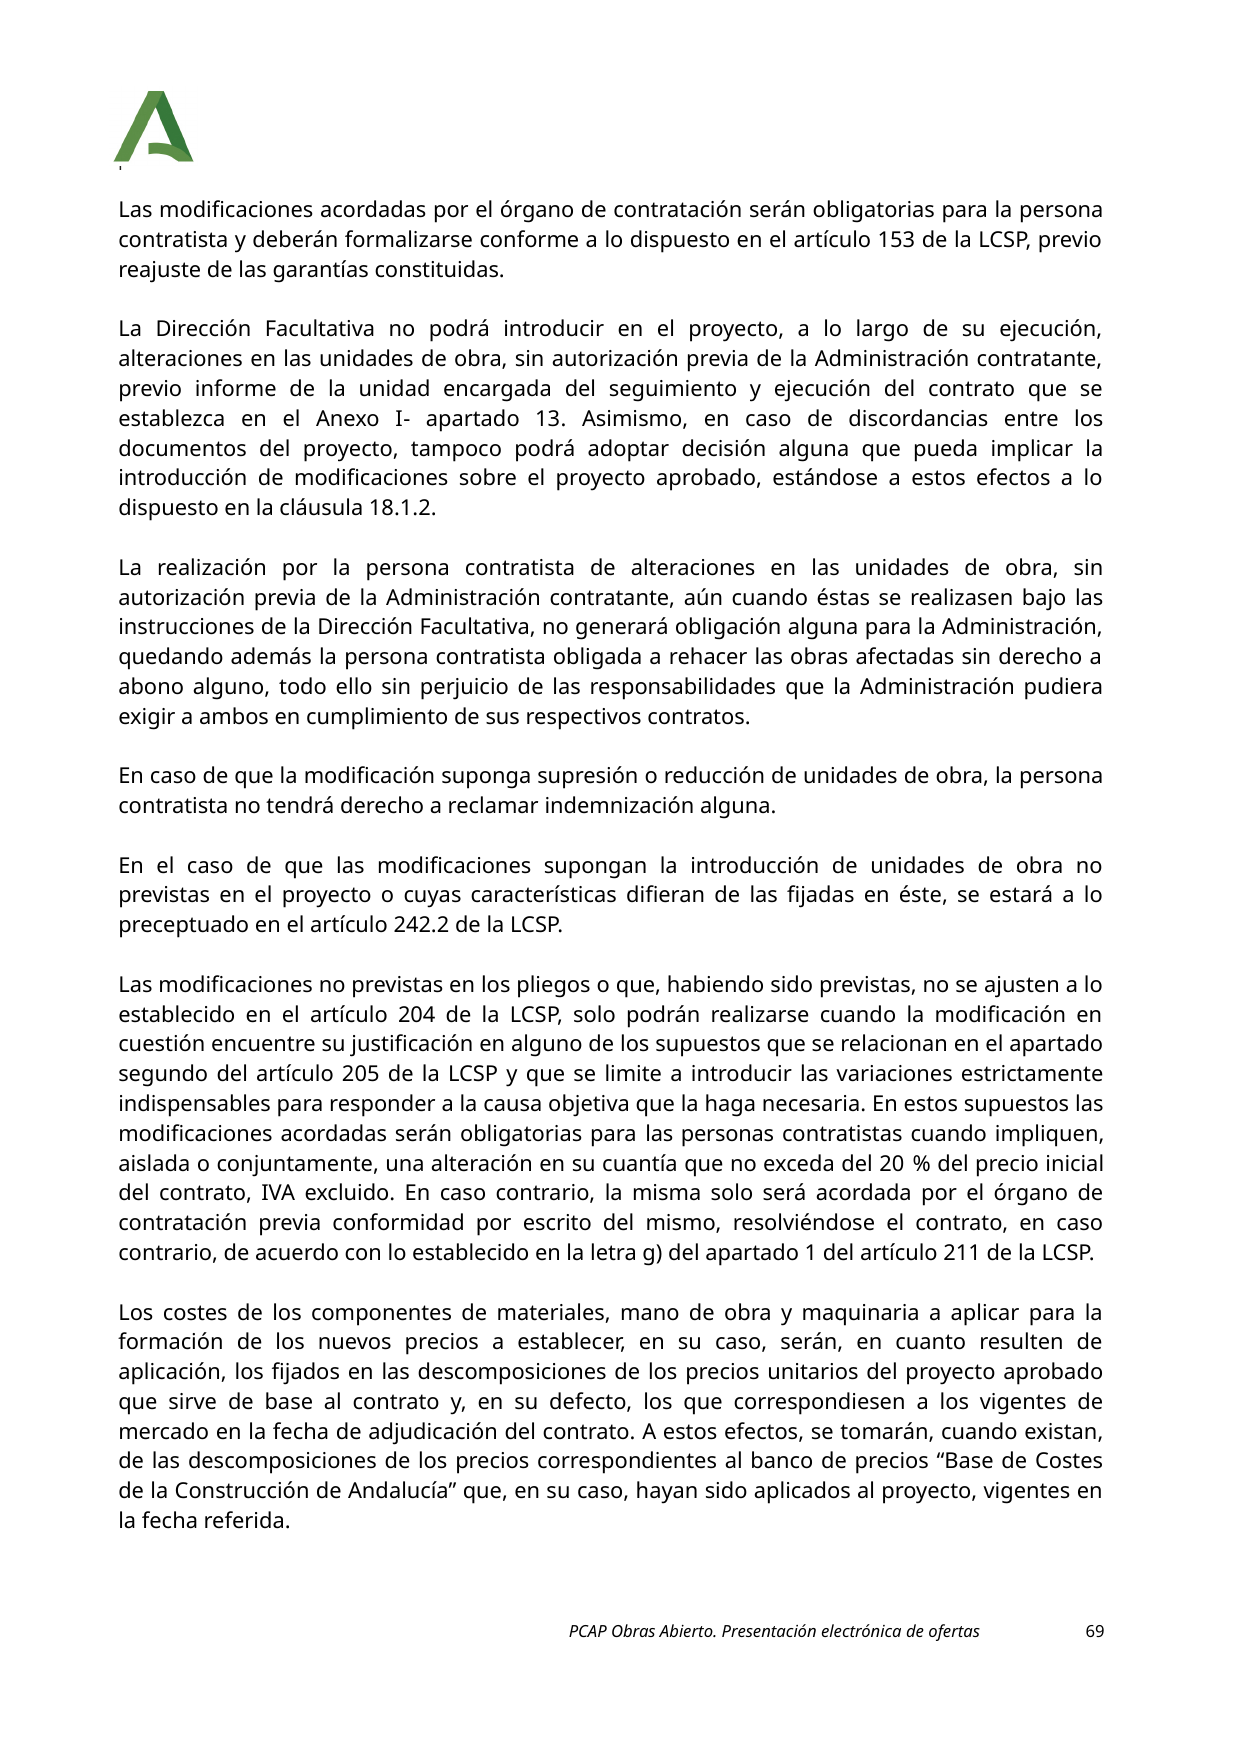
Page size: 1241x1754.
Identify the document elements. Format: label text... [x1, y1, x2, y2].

text La realización por la persona contratista de alteraciones en las unidades de obra, sin autorización previa de la Administración contratante, aún cuando éstas se realizasen bajo las instrucciones de la Dirección Facultativa, no generará obligación alguna para la Administración, quedando además la persona contratista obligada a rehacer las obras afectadas sin derecho a abono alguno, todo ello sin perjuicio de las responsabilidades que la Administración pudiera exigir a ambos en cumplimiento de sus respectivos contratos. [118, 552, 1104, 731]
picture [109, 86, 198, 166]
text En el caso de que las modificaciones supongan la introducción de unidades de obra no previstas en el proyecto o cuyas características difieran de las fijadas en éste, se estará a lo preceptuado en el artículo 242.2 de la LCSP. [118, 850, 1104, 939]
text Las modificaciones no previstas en los pliegos o que, habiendo sido previstas, no se ajusten a lo establecido en el artículo 204 de la LCSP, solo podrán realizarse cuando la modificación en cuestión encuentre su justificación en alguno de los supuestos que se relacionan en el apartado segundo del artículo 205 de la LCSP y que se limite a introducir las variaciones estrictamente indispensables para responder a la causa objetiva que la haga necesaria. En estos supuestos las modificaciones acordadas serán obligatorias para las personas contratistas cuando impliquen, aislada o conjuntamente, una alteración en su cuantía que no exceda del 20 % del precio inicial del contrato, IVA excluido. En caso contrario, la misma solo será acordada por el órgano de contratación previa conformidad por escrito del mismo, resolviéndose el contrato, en caso contrario, de acuerdo con lo establecido en la letra g) del apartado 1 del artículo 211 de la LCSP. [118, 969, 1104, 1267]
text En caso de que la modificación suponga supresión o reducción de unidades de obra, la persona contratista no tendrá derecho a reclamar indemnización alguna. [118, 760, 1104, 820]
text La Dirección Facultativa no podrá introducir en el proyecto, a lo largo de su ejecución, alteraciones en las unidades de obra, sin autorización previa de la Administración contratante, previo informe de la unidad encargada del seguimiento y ejecución del contrato que se establezca en el Anexo I- apartado 13. Asimismo, en caso de discordancias entre los documentos del proyecto, tampoco podrá adoptar decisión alguna que pueda implicar la introducción de modificaciones sobre el proyecto aprobado, estándose a estos efectos a lo dispuesto en la cláusula 18.1.2. [118, 313, 1104, 522]
text Los costes de los componentes de materiales, mano de obra y maquinaria a aplicar para la formación de los nuevos precios a establecer, en su caso, serán, en cuanto resulten de aplicación, los fijados en las descomposiciones de los precios unitarios del proyecto aprobado que sirve de base al contrato y, en su defecto, los que correspondiesen a los vigentes de mercado en la fecha de adjudicación del contrato. A estos efectos, se tomarán, cuando existan, de las descomposiciones de los precios correspondientes al banco de precios “Base de Costes de la Construcción de Andalucía” que, en su caso, hayan sido aplicados al proyecto, vigentes en la fecha referida. [118, 1297, 1104, 1535]
text Las modificaciones acordadas por el órgano de contratación serán obligatorias para la persona contratista y deberán formalizarse conforme a lo dispuesto en el artículo 153 de la LCSP, previo reajuste de las garantías constituidas. [118, 194, 1104, 284]
